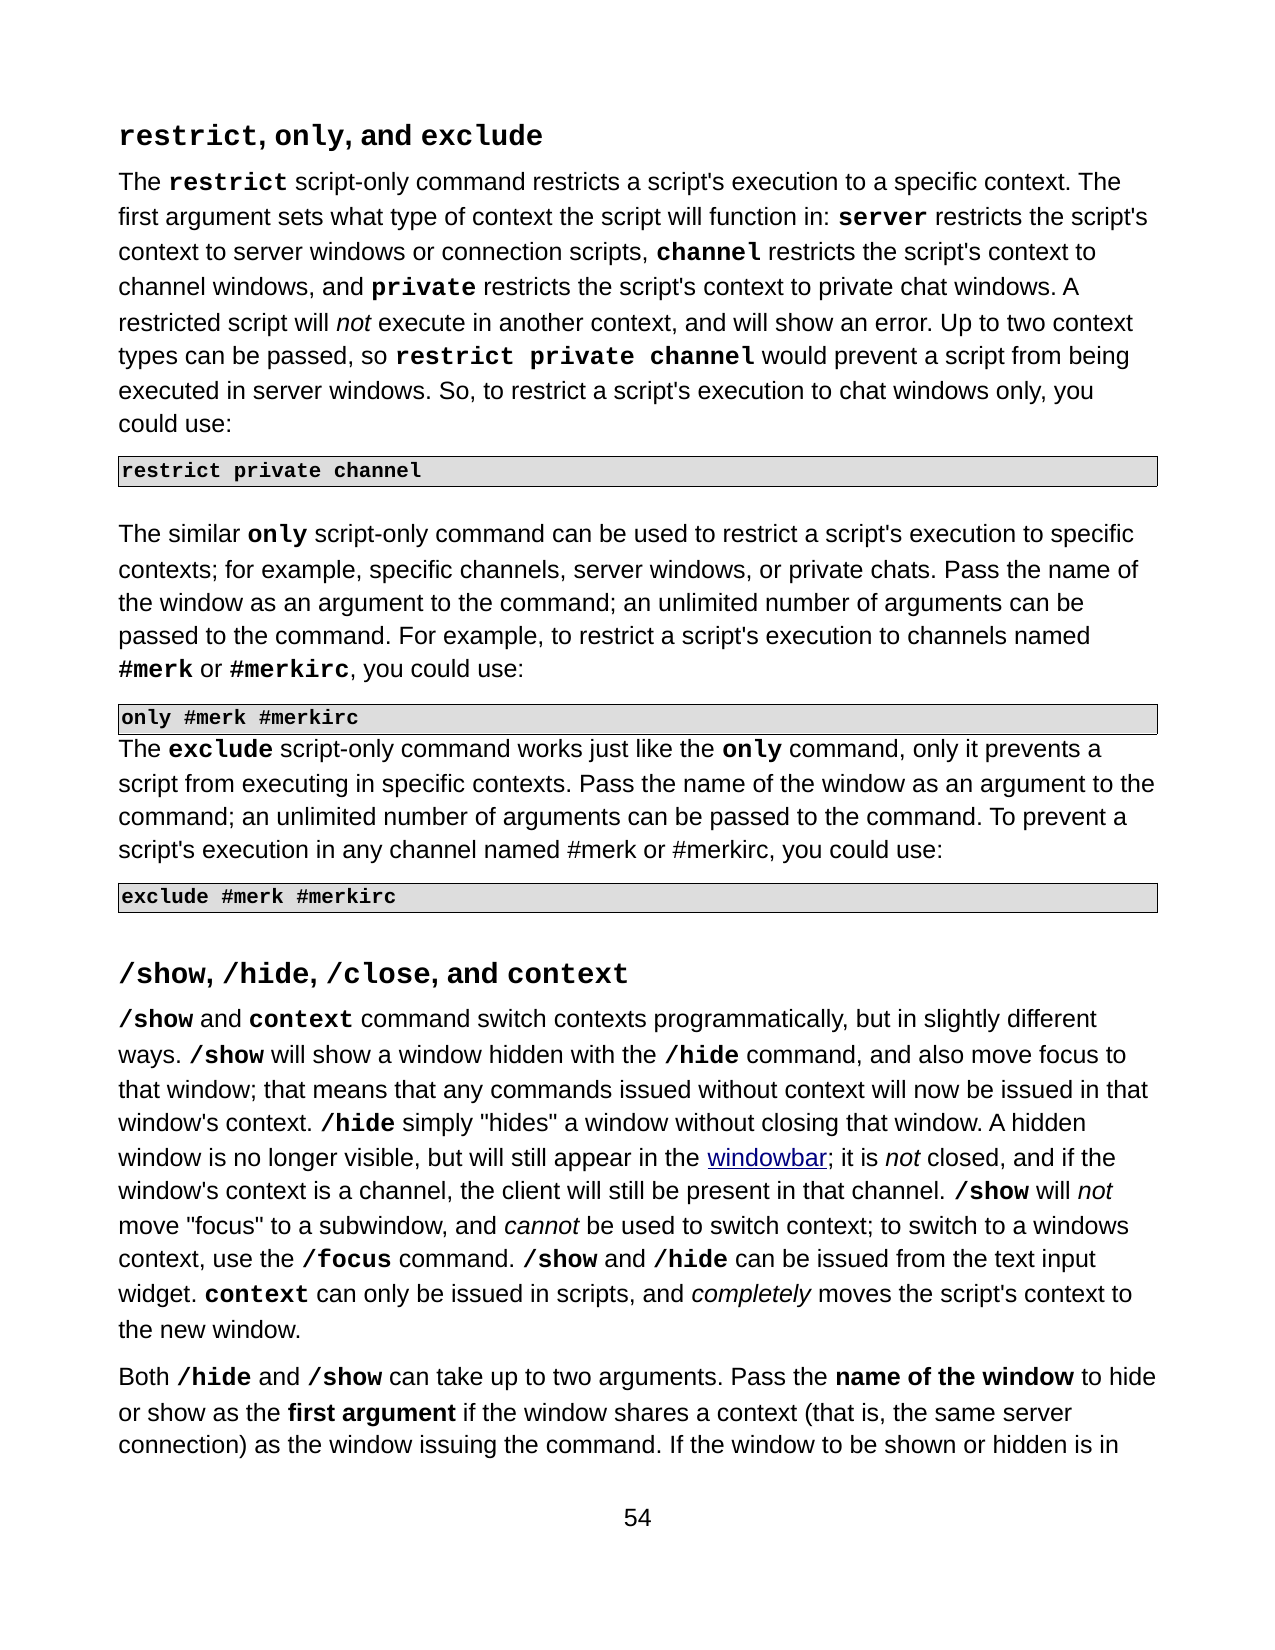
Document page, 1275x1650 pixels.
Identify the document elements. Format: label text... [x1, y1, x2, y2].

table_header exclude #merk #merkirc [119, 884, 1157, 912]
text Both /hide and /show can take up to two arguments. Pass the name of the window to hide or show as the first argument if the window shares a context (that is, the same server connection) as the window issuing the command. If the window to be shown or hidden is in [118, 1362, 1157, 1459]
subtitle restrict, only, and exclude [118, 118, 1157, 154]
subtitle /show, /hide, /close, and context [118, 956, 1157, 992]
text The restrict script-only command restricts a script's execution to a specific context. The first argument sets what type of context the script will function in: server restricts the script's context to server windows or connection scripts, channel restricts the script's context to channel windows, and private restricts the script's context to private chat windows. A restricted script will not execute in another context, and will show an error. Up to two context types can be passed, so restrict private channel would prevent a script from being executed in server windows. So, to restrict a script's execution to chat windows only, you could use: [118, 167, 1157, 438]
table_header restrict private channel [119, 457, 1157, 486]
text The exclude script-only command works just like the only command, only it prevents a script from executing in specific contexts. Pass the name of the window as an argument to the command; an unlimited number of arguments can be passed to the command. To prevent a script's execution in any channel named #merk or #merkirc, you could use: [118, 735, 1157, 864]
table_header only #merk #merkirc [119, 705, 1157, 733]
text /show and context command switch contexts programmatically, but in slightly different ways. /show will show a window hidden with the /hide command, and also move focus to that window; that means that any commands issued without context will now be issued in that window's context. /hide simply "hides" a window without closing that window. A hidden window is no longer visible, but will still appear in the windowbar; it is not closed, and if the window's context is a channel, the client will still be present in that channel. /show will not move "focus" to a subwindow, and cannot be used to switch context; to switch to a windows context, use the /focus command. /show and /hide can be issued from the text input widget. context can only be issued in scripts, and completely moves the script's context to the new window. [118, 1004, 1157, 1343]
text The similar only script-only command can be used to restrict a script's execution to specific contexts; for example, specific channels, server windows, or private chats. Pass the name of the window as an argument to the command; an unlimited number of arguments can be passed to the command. For example, to restrict a script's execution to channels named #merk or #merkirc, you could use: [118, 487, 1157, 684]
